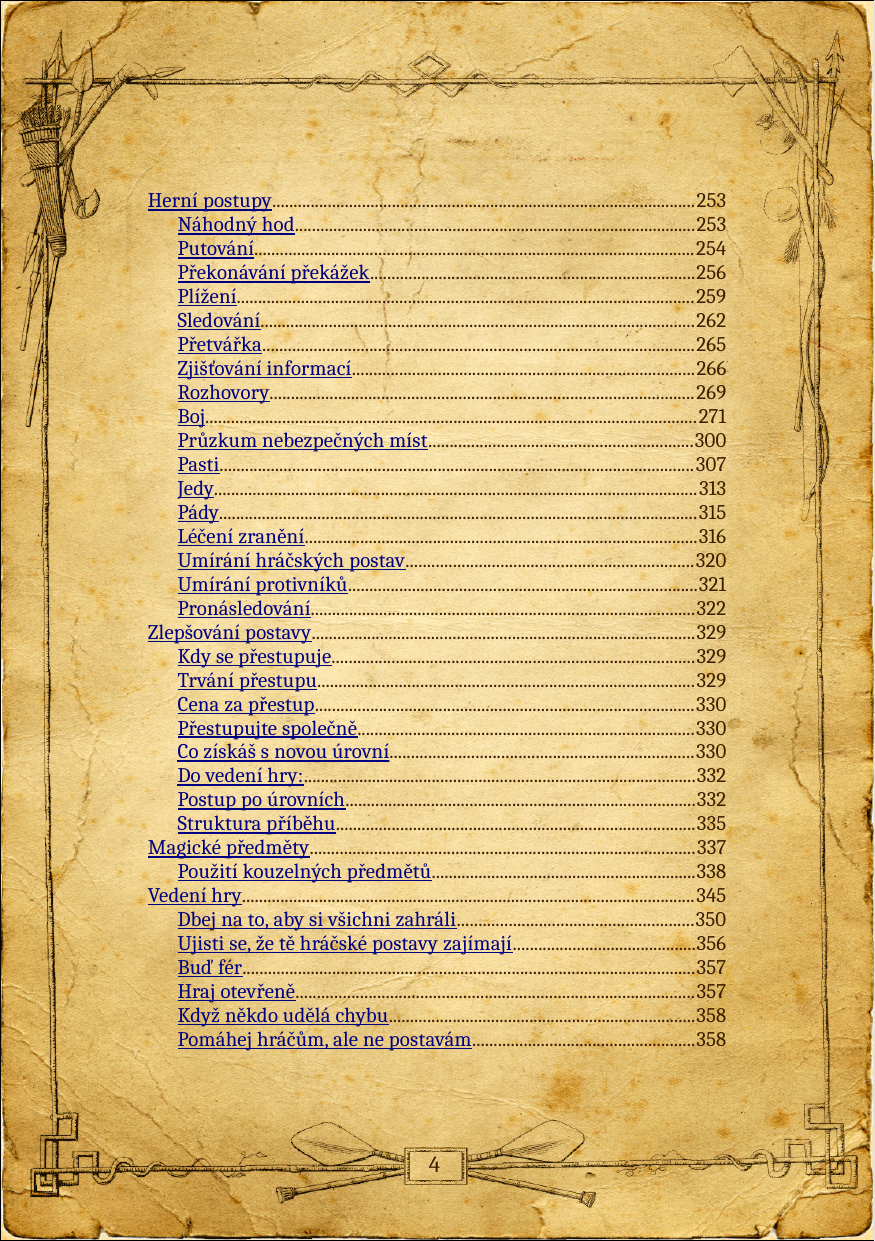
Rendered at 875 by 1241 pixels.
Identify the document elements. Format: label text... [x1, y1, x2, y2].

text Hraj otevřeně 357 [177, 980, 726, 1004]
text Když někdo udělá chybu 358 [177, 1004, 726, 1028]
text Plížení 259 [177, 285, 726, 309]
text Dbej na to, aby si všichni zahráli 350 [177, 908, 726, 932]
text Přestupujte společně 330 [177, 716, 726, 740]
text Buď fér 357 [177, 956, 726, 980]
text Trvání přestupu 329 [177, 668, 726, 692]
text Sledování 262 [177, 309, 726, 333]
text Herní postupy 253 [148, 189, 726, 213]
text Průzkum nebezpečných míst 300 [177, 429, 726, 453]
text Co získáš s⁠ novou úrovní 330 [177, 740, 726, 764]
text Ujisti se, že tě hráčské postavy zajímají 356 [177, 932, 726, 956]
text Cena za přestup 330 [177, 692, 726, 716]
text Zjišťování informací 266 [177, 357, 726, 381]
text Léčení zranění 316 [177, 524, 726, 548]
text Pády 315 [177, 501, 726, 524]
text Putování 254 [177, 237, 726, 261]
text Zlepšování postavy 329 [148, 620, 726, 644]
picture [1, 1, 874, 1240]
text Pomáhej hráčům, ale ne postavám 358 [177, 1028, 726, 1052]
text Pasti 307 [177, 453, 726, 477]
text Rozhovory 269 [177, 381, 726, 405]
text Postup po úrovních 332 [177, 788, 726, 812]
text Pronásledování 322 [177, 596, 726, 620]
text Vedení hry 345 [148, 884, 726, 908]
text Magické předměty 337 [148, 836, 726, 860]
text Kdy se přestupuje 329 [177, 644, 726, 668]
text Přetvářka 265 [177, 333, 726, 357]
text Překonávání překážek 256 [177, 261, 726, 285]
text Náhodný hod 253 [177, 213, 726, 237]
text Jedy 313 [177, 477, 726, 501]
text Struktura příběhu 335 [177, 812, 726, 836]
text Do vedení hry: 332 [177, 764, 726, 788]
text Boj 271 [177, 405, 726, 429]
text Použití kouzelných předmětů 338 [177, 860, 726, 884]
text Umírání protivníků 321 [177, 572, 726, 596]
text Umírání hráčských postav 320 [177, 548, 726, 572]
